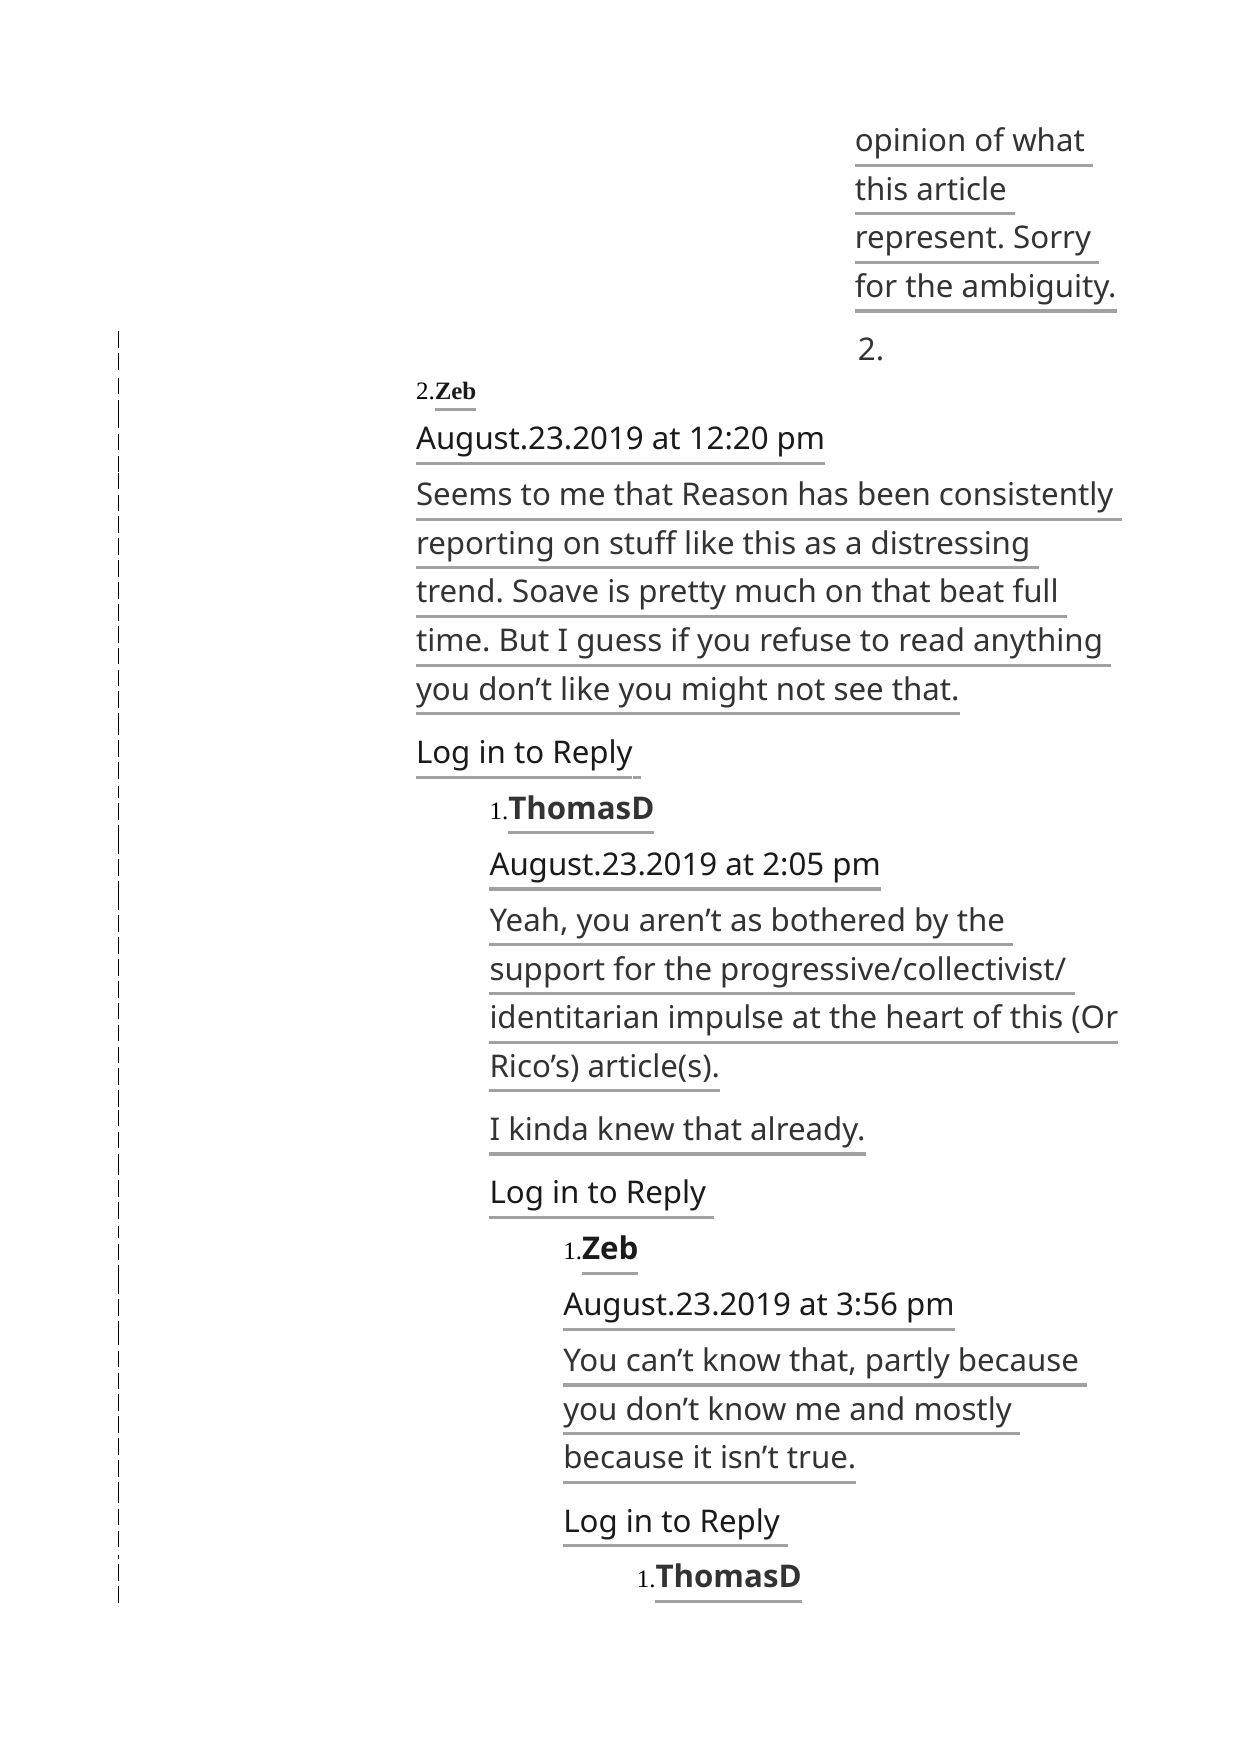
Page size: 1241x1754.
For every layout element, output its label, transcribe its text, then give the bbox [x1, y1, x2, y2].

list Seems to me that Reason has been consistently reporting on stuff like this as a distressing trend. Soave is pretty much on that beat full time. But I guess if you refuse to read anything you don’t like you might not see that. [118, 472, 1122, 715]
list You can’t know that, partly because you don’t know me and mostly because it isn’t true. [118, 1338, 1122, 1484]
list Zeb [118, 1226, 1122, 1275]
list Yeah, you aren’t as bothered by the support for the progressive/collectivist/ identitarian impulse at the heart of this (Or Rico’s) article(s). [118, 898, 1122, 1092]
list August.23.2019 at 12:20 pm [118, 416, 1122, 465]
list opinion of what this article represent. Sorry for the ambiguity. [118, 118, 1122, 313]
list Log in to Reply [118, 1498, 1122, 1547]
list Log in to Reply [118, 1170, 1122, 1219]
list ThomasD [118, 1554, 1122, 1603]
list Log in to Reply [118, 730, 1122, 779]
list I kinda knew that already. [118, 1107, 1122, 1156]
list ThomasD [118, 786, 1122, 834]
list Zeb [118, 376, 1122, 411]
list August.23.2019 at 2:05 pm [118, 842, 1122, 891]
list August.23.2019 at 3:56 pm [118, 1282, 1122, 1331]
